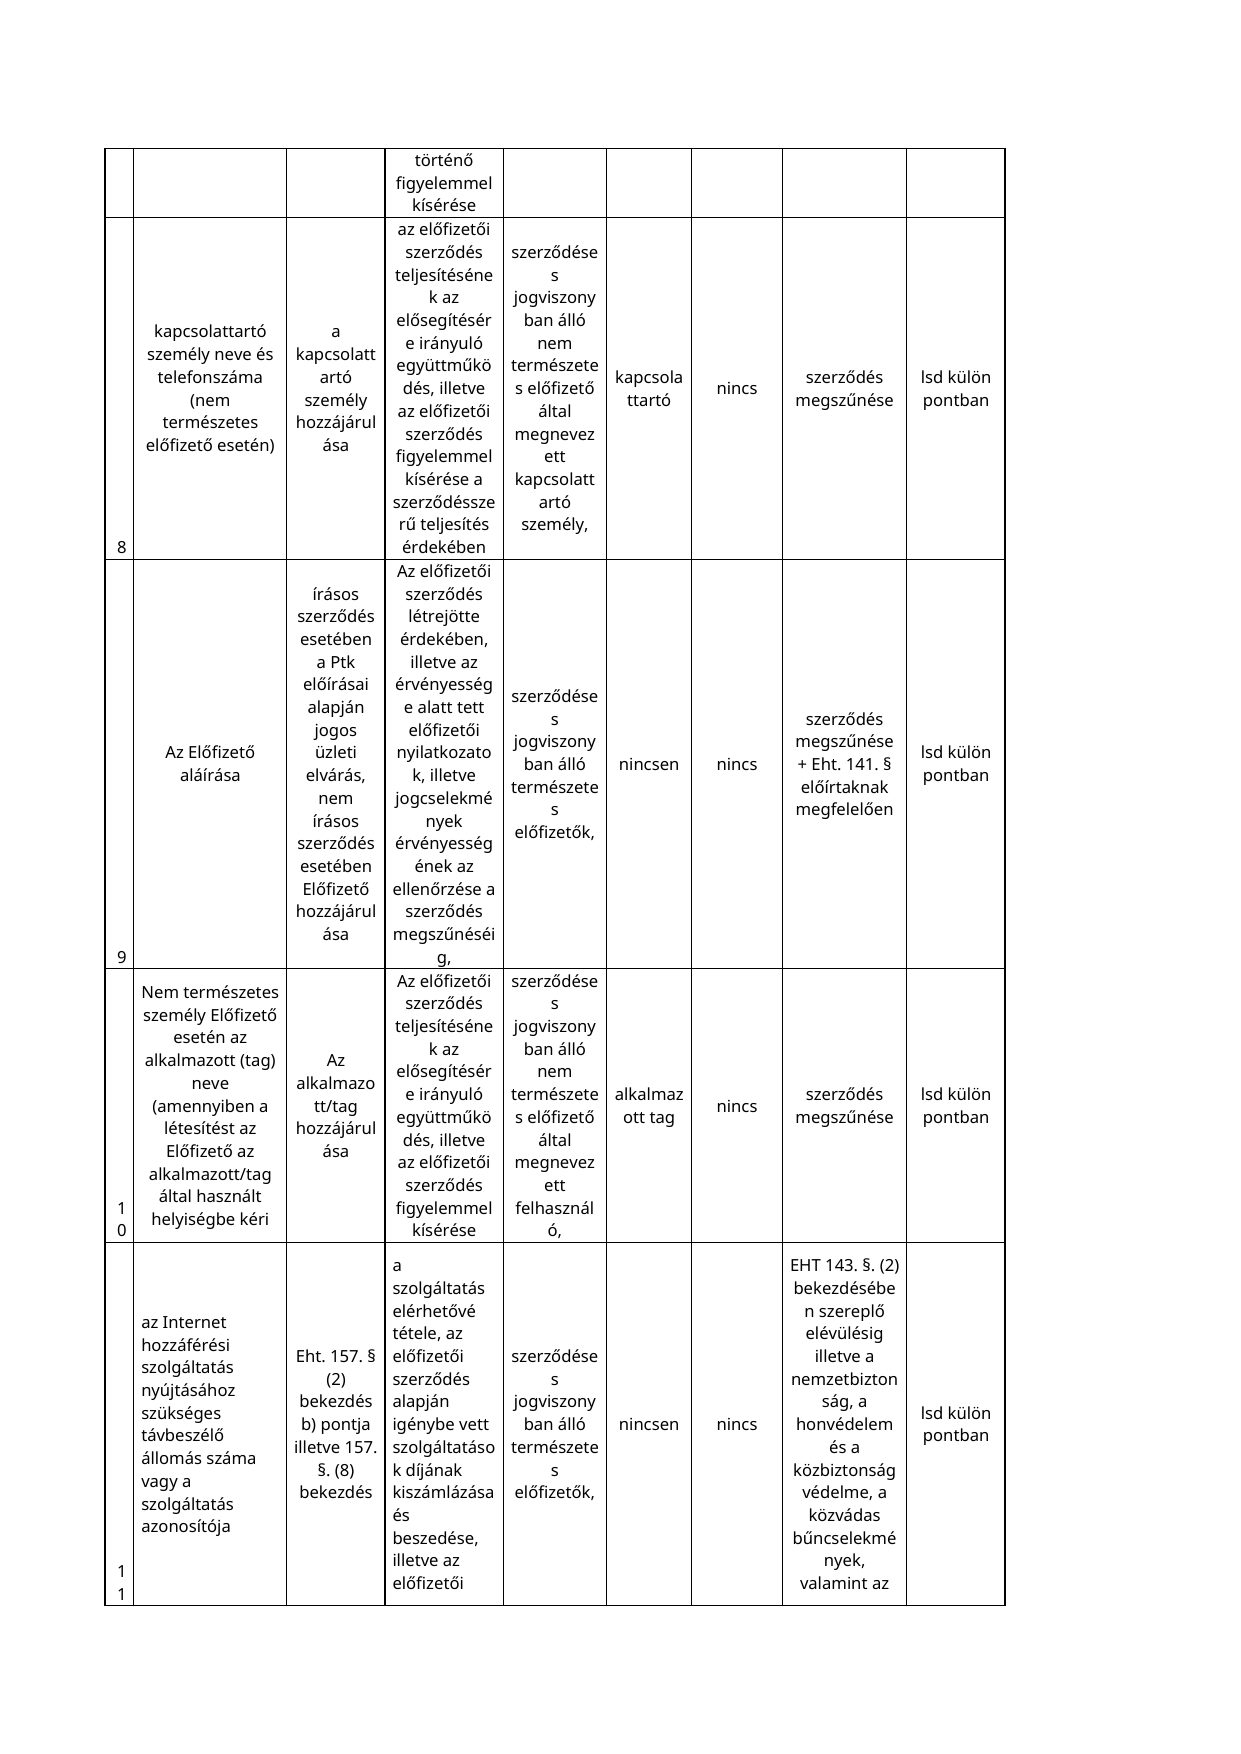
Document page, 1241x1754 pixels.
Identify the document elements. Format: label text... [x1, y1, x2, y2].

table_cell szerződés megszűnése [783, 969, 906, 1242]
table_cell történő figyelemmel kísérése [386, 149, 503, 217]
table_cell nincs [692, 969, 782, 1242]
table_cell szerződés megszűnése [783, 218, 906, 558]
table_cell a szolgáltatás elérhetővé tétele, az előfizetői szerződés alapján igénybe vett szolgáltatások díjának kiszámlázása és beszedése, illetve az előfizetői [386, 1243, 503, 1605]
table_cell [607, 149, 691, 217]
table_cell nincs [692, 218, 782, 558]
table_cell az előfizetői szerződés teljesítésének az elősegítésére irányuló együttműködés, illetve az előfizetői szerződés figyelemmel kísérése a szerződésszerű teljesítés érdekében [386, 218, 503, 558]
table_cell Nem természetes személy Előfizető esetén az alkalmazott (tag) neve (amennyiben a létesítést az Előfizető az alkalmazott/tag által használt helyiségbe kéri [134, 969, 286, 1242]
table_cell lsd külön pontban [907, 560, 1004, 968]
table_cell szerződéses jogviszonyban álló nem természetes előfizető által megnevezett felhasználó, [504, 969, 606, 1242]
table_cell nincsen [607, 1243, 691, 1605]
table_cell 10 [106, 969, 133, 1242]
table_cell kapcsolattartó [607, 218, 691, 558]
table_cell szerződéses jogviszonyban álló természetes előfizetők, [504, 1243, 606, 1605]
table_cell [692, 149, 782, 217]
table_cell szerződéses jogviszonyban álló természetes előfizetők, [504, 560, 606, 968]
table_cell lsd külön pontban [907, 218, 1004, 558]
table_cell nincs [692, 1243, 782, 1605]
table_cell [907, 149, 1004, 217]
table_cell szerződéses jogviszonyban álló nem természetes előfizető által megnevezett kapcsolattartó személy, [504, 218, 606, 558]
table_cell [504, 149, 606, 217]
table_cell [783, 149, 906, 217]
table_cell 8 [106, 218, 133, 558]
table_cell szerződés megszűnése + Eht. 141. § előírtaknak megfelelően [783, 560, 906, 968]
table_cell írásos szerződés esetében a Ptk előírásai alapján jogos üzleti elvárás, nem írásos szerződés esetében Előfizető hozzájárulása [287, 560, 384, 968]
table_cell Az előfizetői szerződés létrejötte érdekében, illetve az érvényessége alatt tett előfizetői nyilatkozatok, illetve jogcselekmények érvényességének az ellenőrzése a szerződés megszűnéséig, [386, 560, 503, 968]
table_cell alkalmazott tag [607, 969, 691, 1242]
table_cell Eht. 157. § (2) bekezdés b) pontja illetve 157. §. (8) bekezdés [287, 1243, 384, 1605]
table_cell Az Előfizető aláírása [134, 560, 286, 968]
table_cell [106, 149, 133, 217]
table_cell nincsen [607, 560, 691, 968]
table_cell nincs [692, 560, 782, 968]
table_cell Az alkalmazott/tag hozzájárulása [287, 969, 384, 1242]
table_cell kapcsolattartó személy neve és telefonszáma (nem természetes előfizető esetén) [134, 218, 286, 558]
table_cell lsd külön pontban [907, 969, 1004, 1242]
table_cell 11 [106, 1243, 133, 1605]
table_cell lsd külön pontban [907, 1243, 1004, 1605]
table_cell a kapcsolattartó személy hozzájárulása [287, 218, 384, 558]
table_cell az Internet hozzáférési szolgáltatás nyújtásához szükséges távbeszélő állomás száma vagy a szolgáltatás azonosítója [134, 1243, 286, 1605]
table_cell 9 [106, 560, 133, 968]
table_cell EHT 143. §. (2) bekezdésében szereplő elévülésig illetve a nemzetbiztonság, a honvédelem és a közbiztonság védelme, a közvádas bűncselekmények, valamint az [783, 1243, 906, 1605]
table_cell [287, 149, 384, 217]
table_cell Az előfizetői szerződés teljesítésének az elősegítésére irányuló együttműködés, illetve az előfizetői szerződés figyelemmel kísérése [386, 969, 503, 1242]
table_cell [134, 149, 286, 217]
